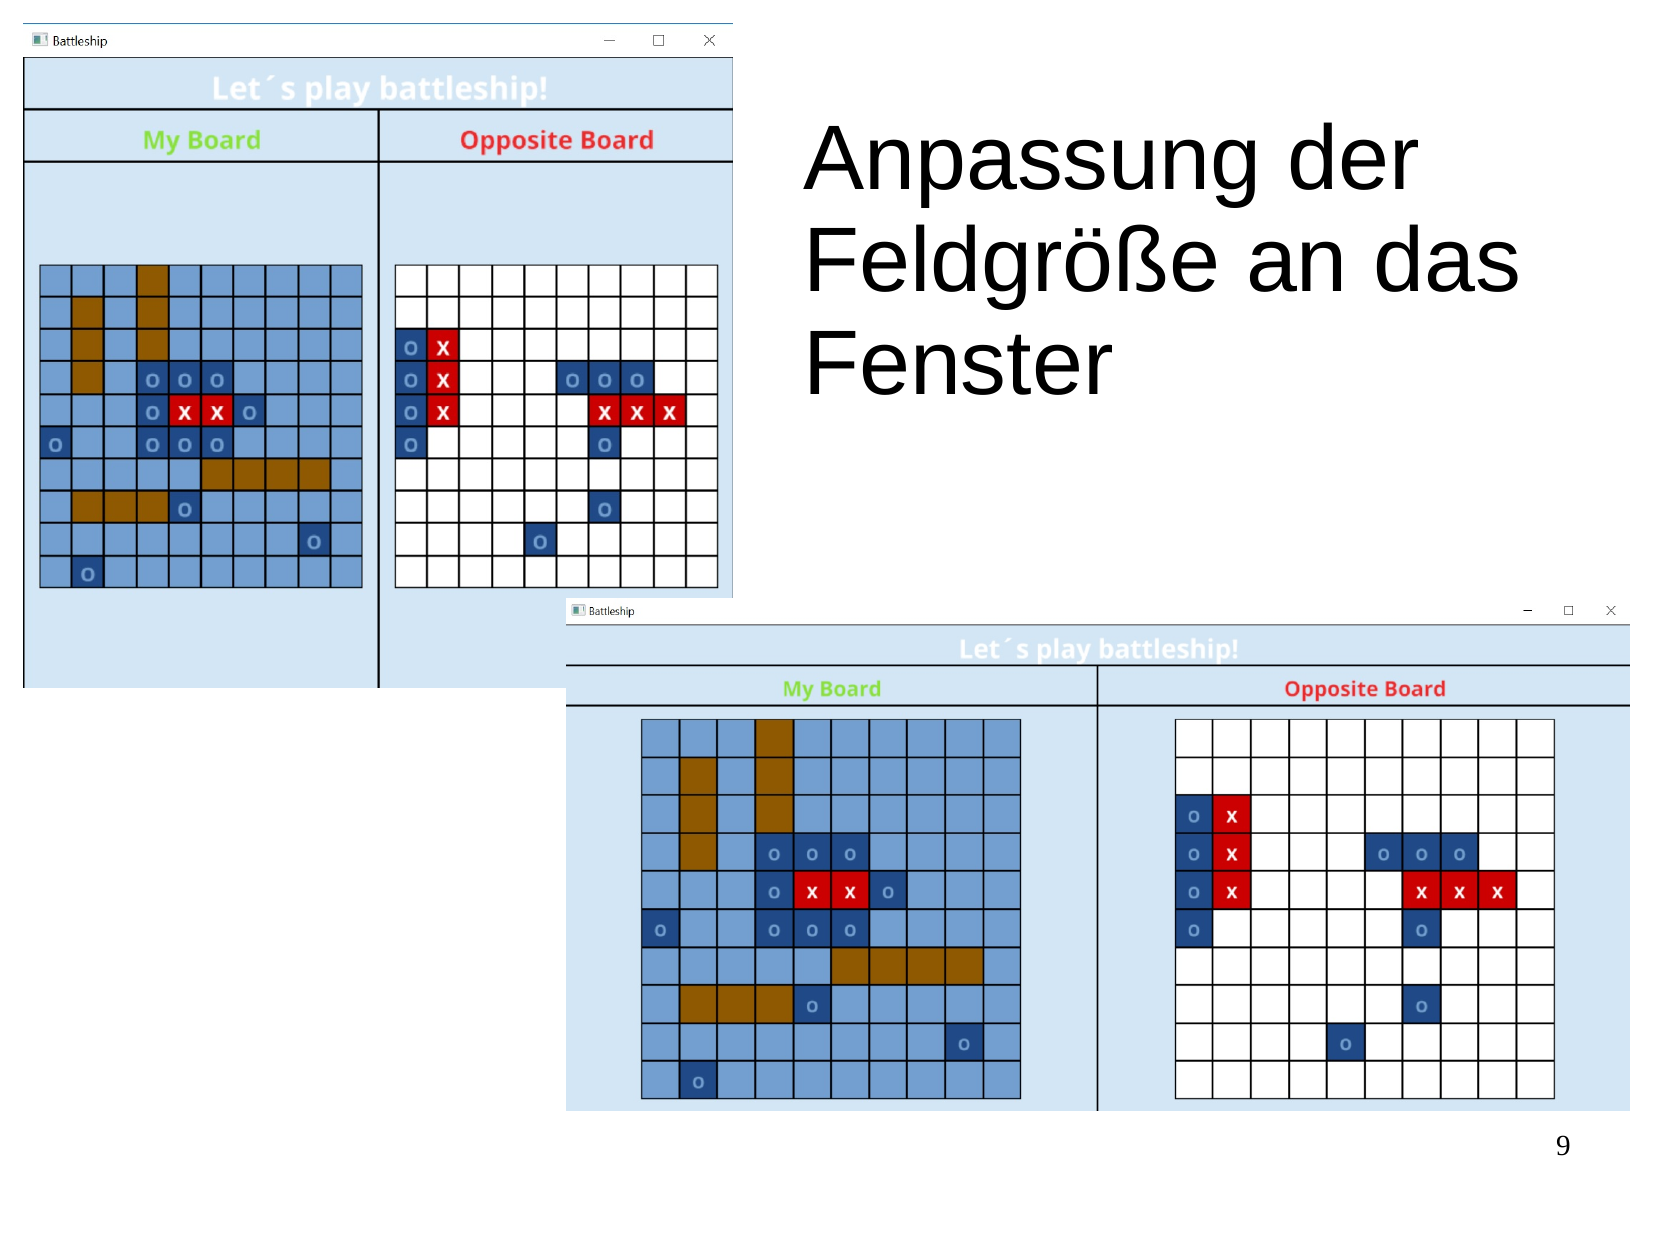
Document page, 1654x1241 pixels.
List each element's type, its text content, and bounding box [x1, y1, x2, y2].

picture [23, 23, 1630, 1111]
title Anpassung der Feldgröße an das Fenster [803, 106, 1571, 414]
